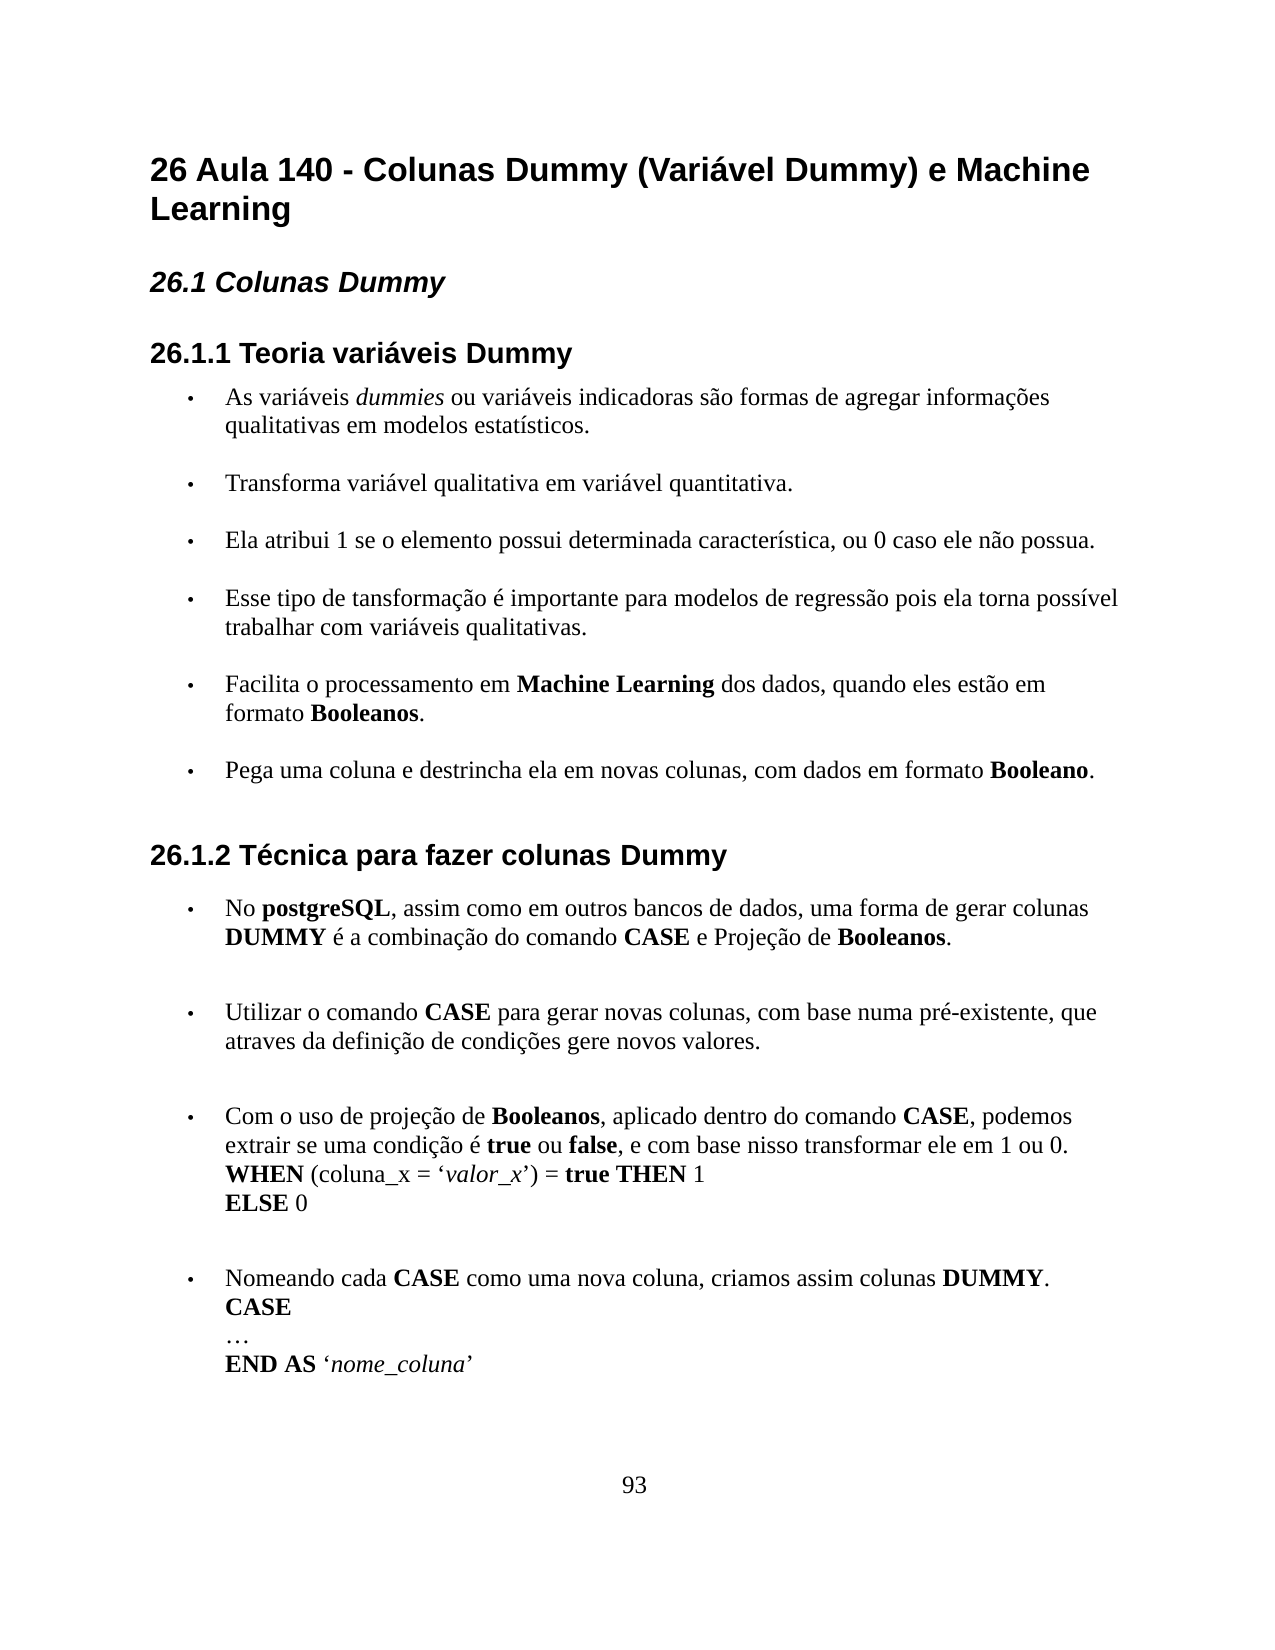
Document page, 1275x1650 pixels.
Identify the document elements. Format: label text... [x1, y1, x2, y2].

list No postgreSQL, assim como em outros bancos de dados, uma forma de gerar colunas DUMMY é a combinação do comando CASE e Projeção de Booleanos. [187, 893, 1125, 979]
list Esse tipo de tansformação é importante para modelos de regressão pois ela torna possível trabalhar com variáveis qualitativas. [187, 583, 1125, 669]
subtitle 26.1.1 Teoria variáveis Dummy [150, 336, 1125, 369]
list As variáveis dummies ou variáveis indicadoras são formas de agregar informações qualitativas em modelos estatísticos. [187, 382, 1125, 468]
list Nomeando cada CASE como uma nova coluna, criamos assim colunas DUMMY. CASE … END AS ‘nome_coluna’ [187, 1263, 1125, 1407]
list Com o uso de projeção de Booleanos, aplicado dentro do comando CASE, podemos extrair se uma condição é true ou false, e com base nisso transformar ele em 1 ou 0. WHEN (coluna_x = ‘valor_x’) = true THEN 1 ELSE 0 [187, 1101, 1125, 1245]
list Ela atribui 1 se o elemento possui determinada característica, ou 0 caso ele não possua. [187, 526, 1125, 583]
list Pega uma coluna e destrincha ela em novas colunas, com dados em formato Booleano. [187, 756, 1125, 813]
subtitle 26.1.2 Técnica para fazer colunas Dummy [150, 838, 1125, 872]
list Utilizar o comando CASE para gerar novas colunas, com base numa pré-existente, que atraves da definição de condições gere novos valores. [187, 997, 1125, 1083]
subtitle 26 Aula 140 - Colunas Dummy (Variável Dummy) e Machine Learning [150, 150, 1125, 227]
subtitle 26.1 Colunas Dummy [150, 265, 1125, 298]
list Transforma variável qualitativa em variável quantitativa. [187, 468, 1125, 526]
list Facilita o processamento em Machine Learning dos dados, quando eles estão em formato Booleanos. [187, 669, 1125, 756]
